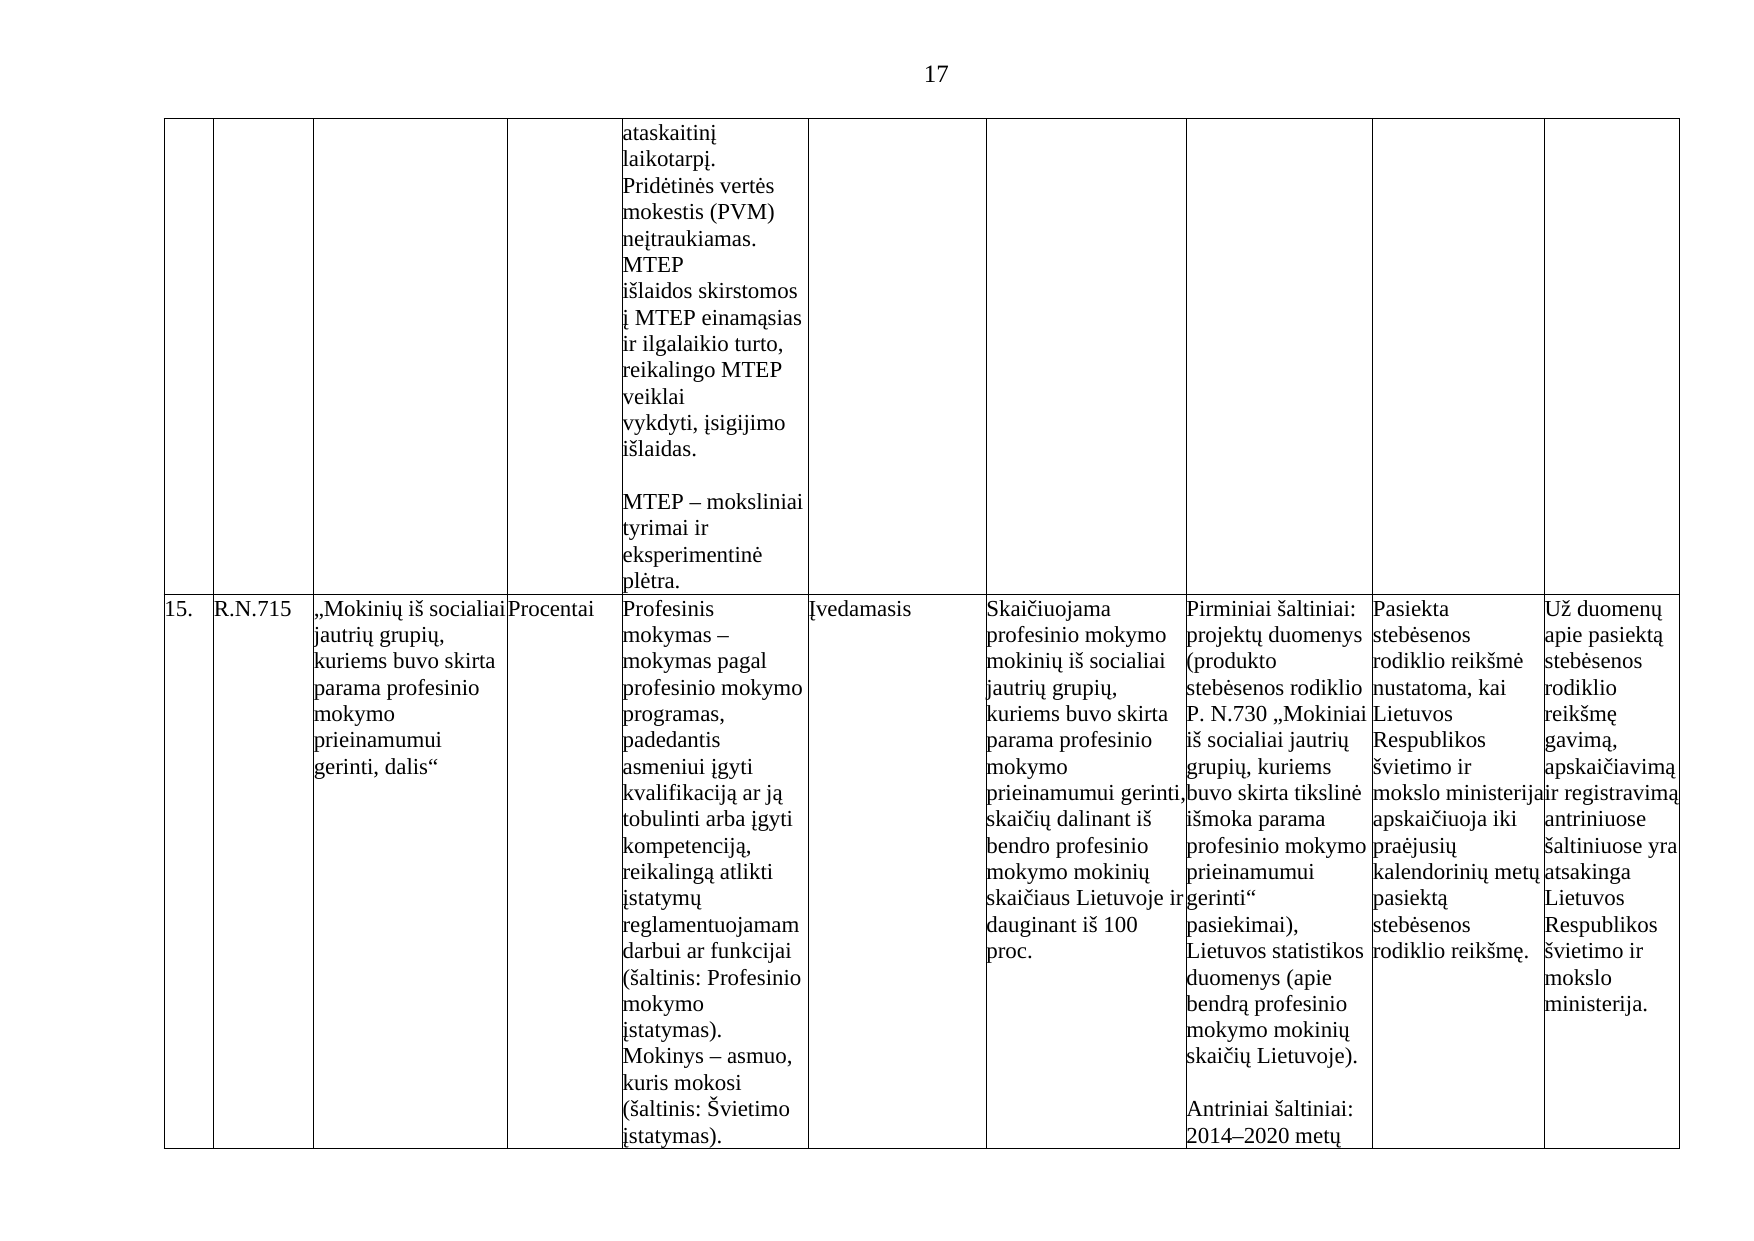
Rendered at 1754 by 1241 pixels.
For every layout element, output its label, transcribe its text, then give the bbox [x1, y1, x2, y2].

table_cell [1187, 119, 1372, 593]
table_cell [1545, 119, 1679, 593]
table_cell Pirminiai šaltiniai: projektų duomenys (produkto stebėsenos rodiklio P. N.730 „Mokiniai iš socialiai jautrių grupių, kuriems buvo skirta tikslinė išmoka parama profesinio mokymo prieinamumui gerinti“ pasiekimai), Lietuvos statistikos duomenys (apie bendrą profesinio mokymo mokinių skaičių Lietuvoje). Antriniai šaltiniai: 2014–2020 metų [1187, 595, 1372, 1148]
table_cell [314, 119, 507, 593]
table_cell Įvedamasis [809, 595, 986, 1148]
table_cell Už duomenų apie pasiektą stebėsenos rodiklio reikšmę gavimą, apskaičiavimą ir registravimą antriniuose šaltiniuose yra atsakinga Lietuvos Respublikos švietimo ir mokslo ministerija. [1545, 595, 1679, 1148]
table_cell R.N.715 [214, 595, 313, 1148]
table_cell Profesinis mokymas – mokymas pagal profesinio mokymo programas, padedantis asmeniui įgyti kvalifikaciją ar ją tobulinti arba įgyti kompetenciją, reikalingą atlikti įstatymų reglamentuojamam darbui ar funkcijai (šaltinis: Profesinio mokymo įstatymas). Mokinys – asmuo, kuris mokosi (šaltinis: Švietimo įstatymas). [623, 595, 808, 1148]
table_cell Skaičiuojama profesinio mokymo mokinių iš socialiai jautrių grupių, kuriems buvo skirta parama profesinio mokymo prieinamumui gerinti, skaičių dalinant iš bendro profesinio mokymo mokinių skaičiaus Lietuvoje ir dauginant iš 100 proc. [987, 595, 1186, 1148]
table_cell Procentai [508, 595, 622, 1148]
table_cell ataskaitinį laikotarpį. Pridėtinės vertės mokestis (PVM) neįtraukiamas. MTEP išlaidos skirstomos į MTEP einamąsias ir ilgalaikio turto, reikalingo MTEP veiklai vykdyti, įsigijimo išlaidas. MTEP – moksliniai tyrimai ir eksperimentinė plėtra. [623, 119, 808, 593]
table_cell [508, 119, 622, 593]
table_cell 15. [165, 595, 213, 1148]
table_cell [809, 119, 986, 593]
table_cell [987, 119, 1186, 593]
table_cell „Mokinių iš socialiai jautrių grupių, kuriems buvo skirta parama profesinio mokymo prieinamumui gerinti, dalis“ [314, 595, 507, 1148]
table_cell [1373, 119, 1544, 593]
table_cell [214, 119, 313, 593]
table_cell [165, 119, 213, 593]
table_cell Pasiekta stebėsenos rodiklio reikšmė nustatoma, kai Lietuvos Respublikos švietimo ir mokslo ministerija apskaičiuoja iki praėjusių kalendorinių metų pasiektą stebėsenos rodiklio reikšmę. [1373, 595, 1544, 1148]
